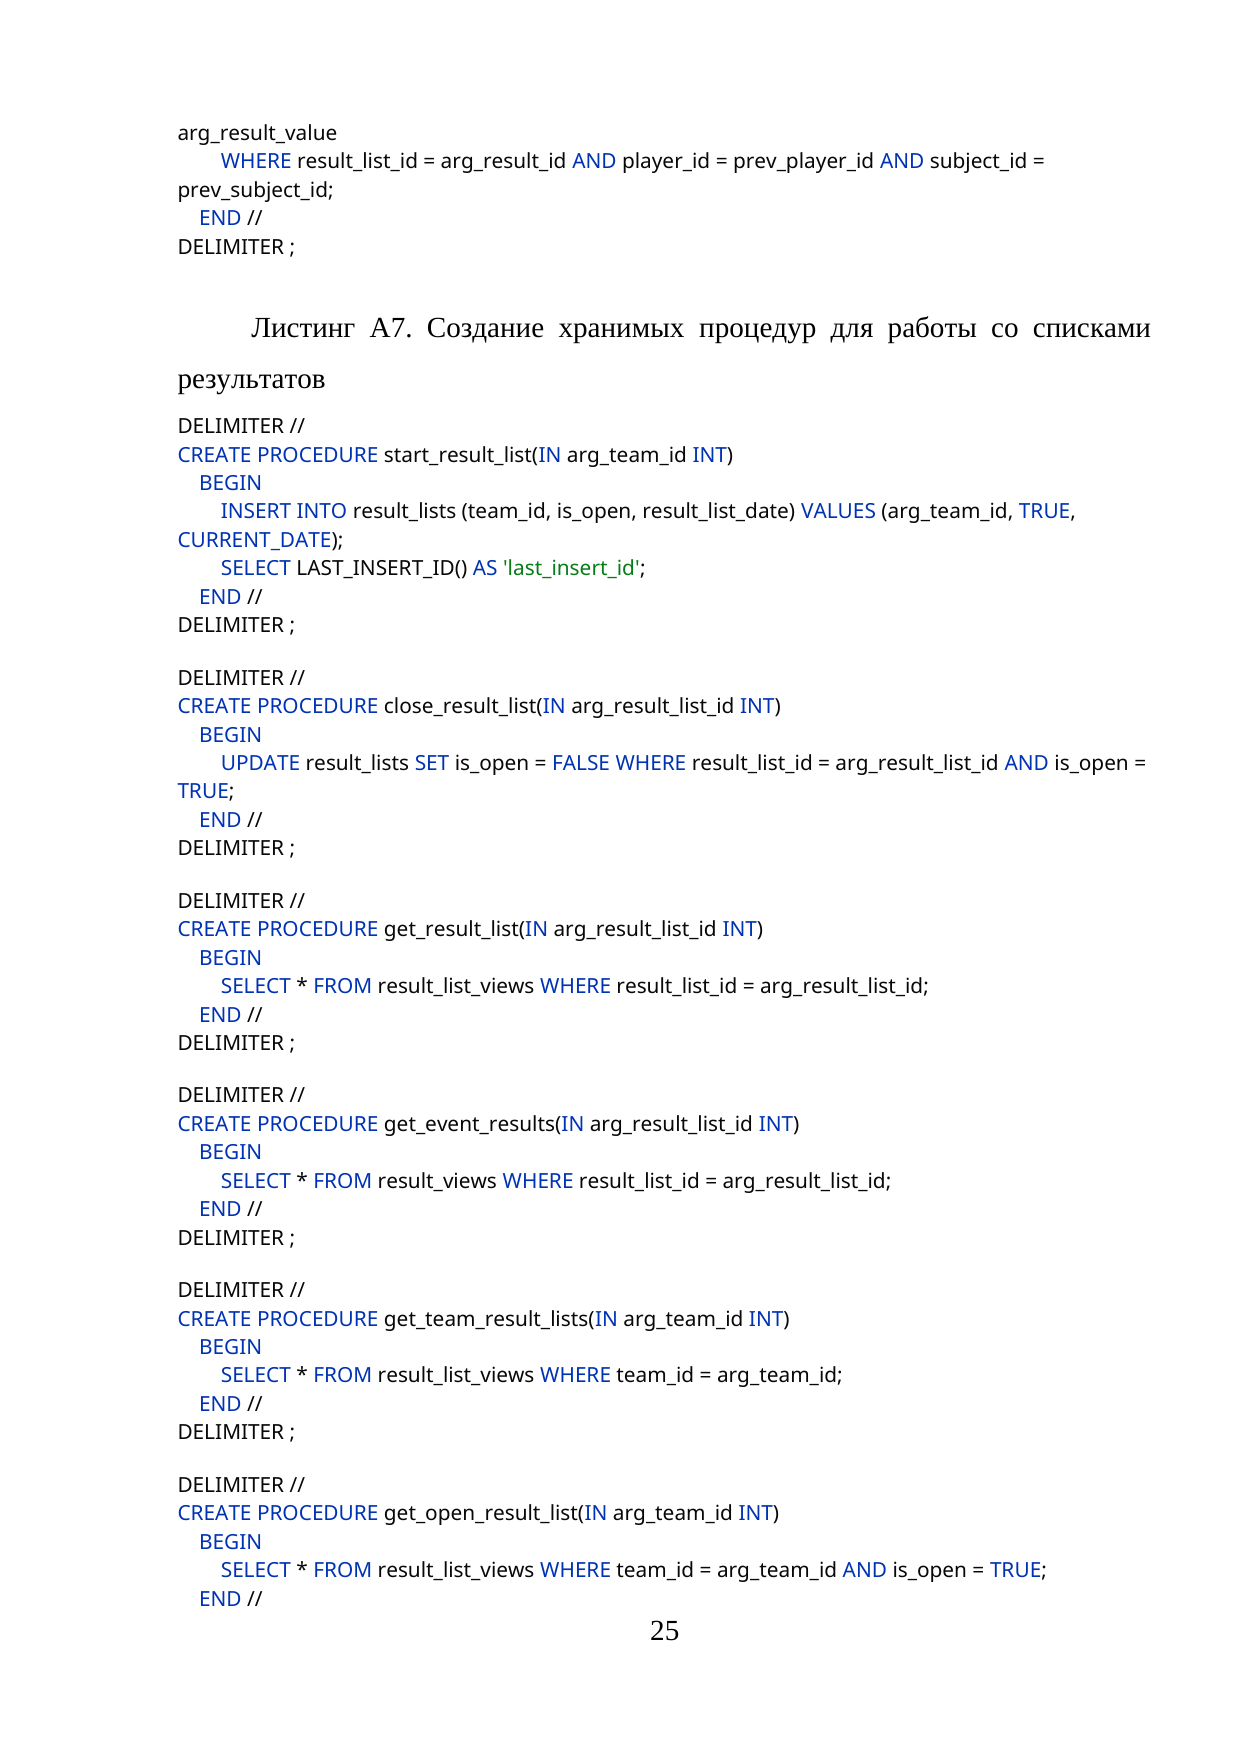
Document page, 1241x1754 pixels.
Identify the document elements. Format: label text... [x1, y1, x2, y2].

text DELIMITER // CREATE PROCEDURE start_result_list(IN arg_team_id INT) BEGIN INSERT INTO result_lists (team_id, is_open, result_list_date) VALUES (arg_team_id, TRUE, CURRENT_DATE); SELECT LAST_INSERT_ID() AS 'last_insert_id'; END // DELIMITER ; DELIMITER // CREATE PROCEDURE close_result_list(IN arg_result_list_id INT) BEGIN UPDATE result_lists SET is_open = FALSE WHERE result_list_id = arg_result_list_id AND is_open = TRUE; END // DELIMITER ; DELIMITER // CREATE PROCEDURE get_result_list(IN arg_result_list_id INT) BEGIN SELECT * FROM result_list_views WHERE result_list_id = arg_result_list_id; END // DELIMITER ; DELIMITER // CREATE PROCEDURE get_event_results(IN arg_result_list_id INT) BEGIN SELECT * FROM result_views WHERE result_list_id = arg_result_list_id; END // DELIMITER ; DELIMITER // CREATE PROCEDURE get_team_result_lists(IN arg_team_id INT) BEGIN SELECT * FROM result_list_views WHERE team_id = arg_team_id; END // DELIMITER ; DELIMITER // CREATE PROCEDURE get_open_result_list(IN arg_team_id INT) BEGIN SELECT * FROM result_list_views WHERE team_id = arg_team_id AND is_open = TRUE; END // [177, 411, 1152, 1612]
text arg_result_value WHERE result_list_id = arg_result_id AND player_id = prev_player_id AND subject_id = prev_subject_id; END // DELIMITER ; [177, 118, 1152, 260]
list Листинг A7. Создание хранимых процедур для работы со списками результатов [177, 311, 1152, 394]
